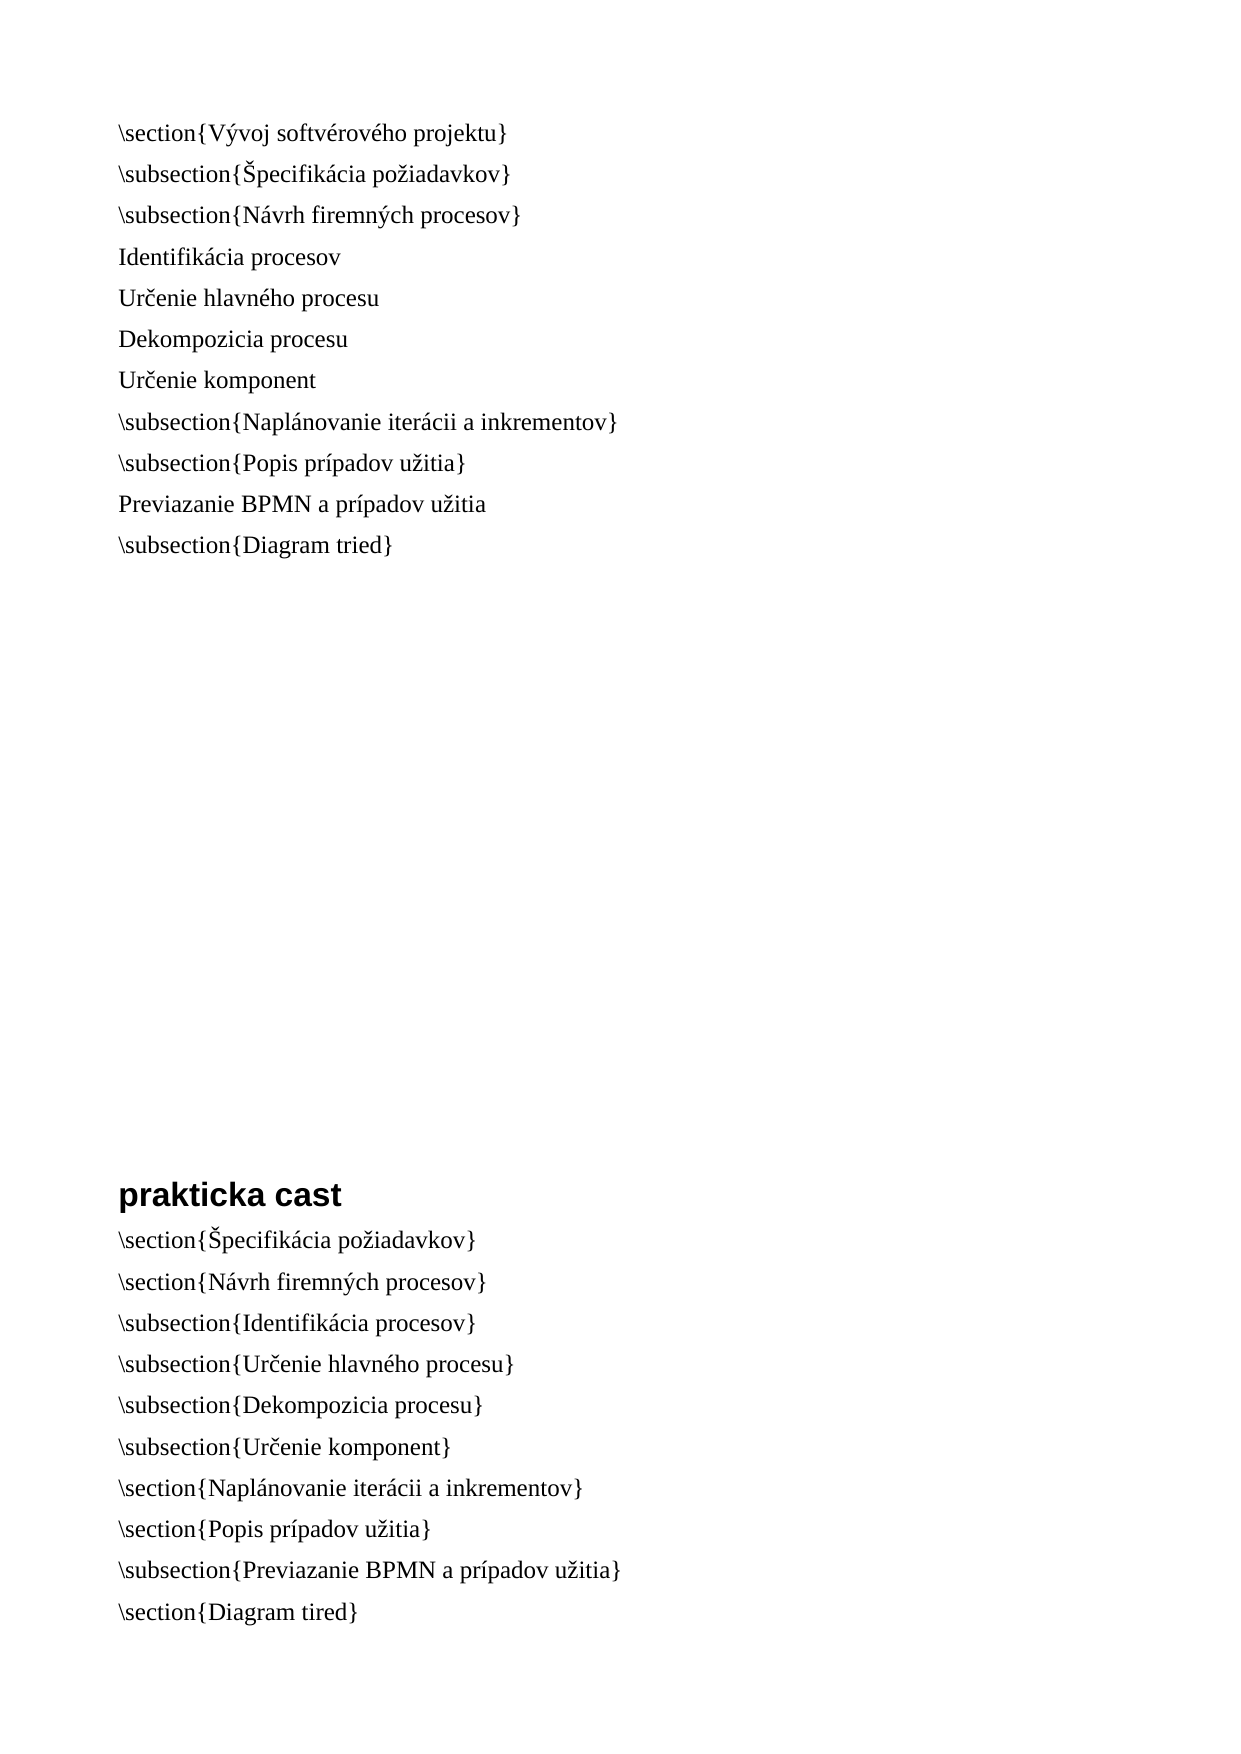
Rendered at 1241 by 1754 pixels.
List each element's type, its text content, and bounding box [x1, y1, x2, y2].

text Určenie komponent [118, 366, 1122, 394]
text \subsection{Určenie komponent} [118, 1432, 1122, 1461]
text \section{Popis prípadov užitia} [118, 1514, 1122, 1543]
text \subsection{Dekompozicia procesu} [118, 1391, 1122, 1419]
text \subsection{Špecifikácia požiadavkov} [118, 159, 1122, 188]
text \section{Špecifikácia požiadavkov} [118, 1226, 1122, 1254]
text Previazanie BPMN a prípadov užitia [118, 489, 1122, 518]
text \section{Naplánovanie iterácii a inkrementov} [118, 1473, 1122, 1502]
subtitle prakticka cast [118, 1174, 1122, 1213]
text Dekompozicia procesu [118, 324, 1122, 353]
text \subsection{Návrh firemných procesov} [118, 201, 1122, 229]
text \subsection{Popis prípadov užitia} [118, 448, 1122, 477]
text \subsection{Diagram tried} [118, 531, 1122, 559]
text \subsection{Identifikácia procesov} [118, 1308, 1122, 1337]
text \subsection{Určenie hlavného procesu} [118, 1349, 1122, 1378]
text \subsection{Previazanie BPMN a prípadov užitia} [118, 1556, 1122, 1584]
text \section{Návrh firemných procesov} [118, 1267, 1122, 1296]
text Identifikácia procesov [118, 242, 1122, 271]
text \section{Vývoj softvérového projektu} [118, 118, 1122, 147]
text \subsection{Naplánovanie iterácii a inkrementov} [118, 407, 1122, 436]
text \section{Diagram tired} [118, 1597, 1122, 1626]
text Určenie hlavného procesu [118, 283, 1122, 312]
